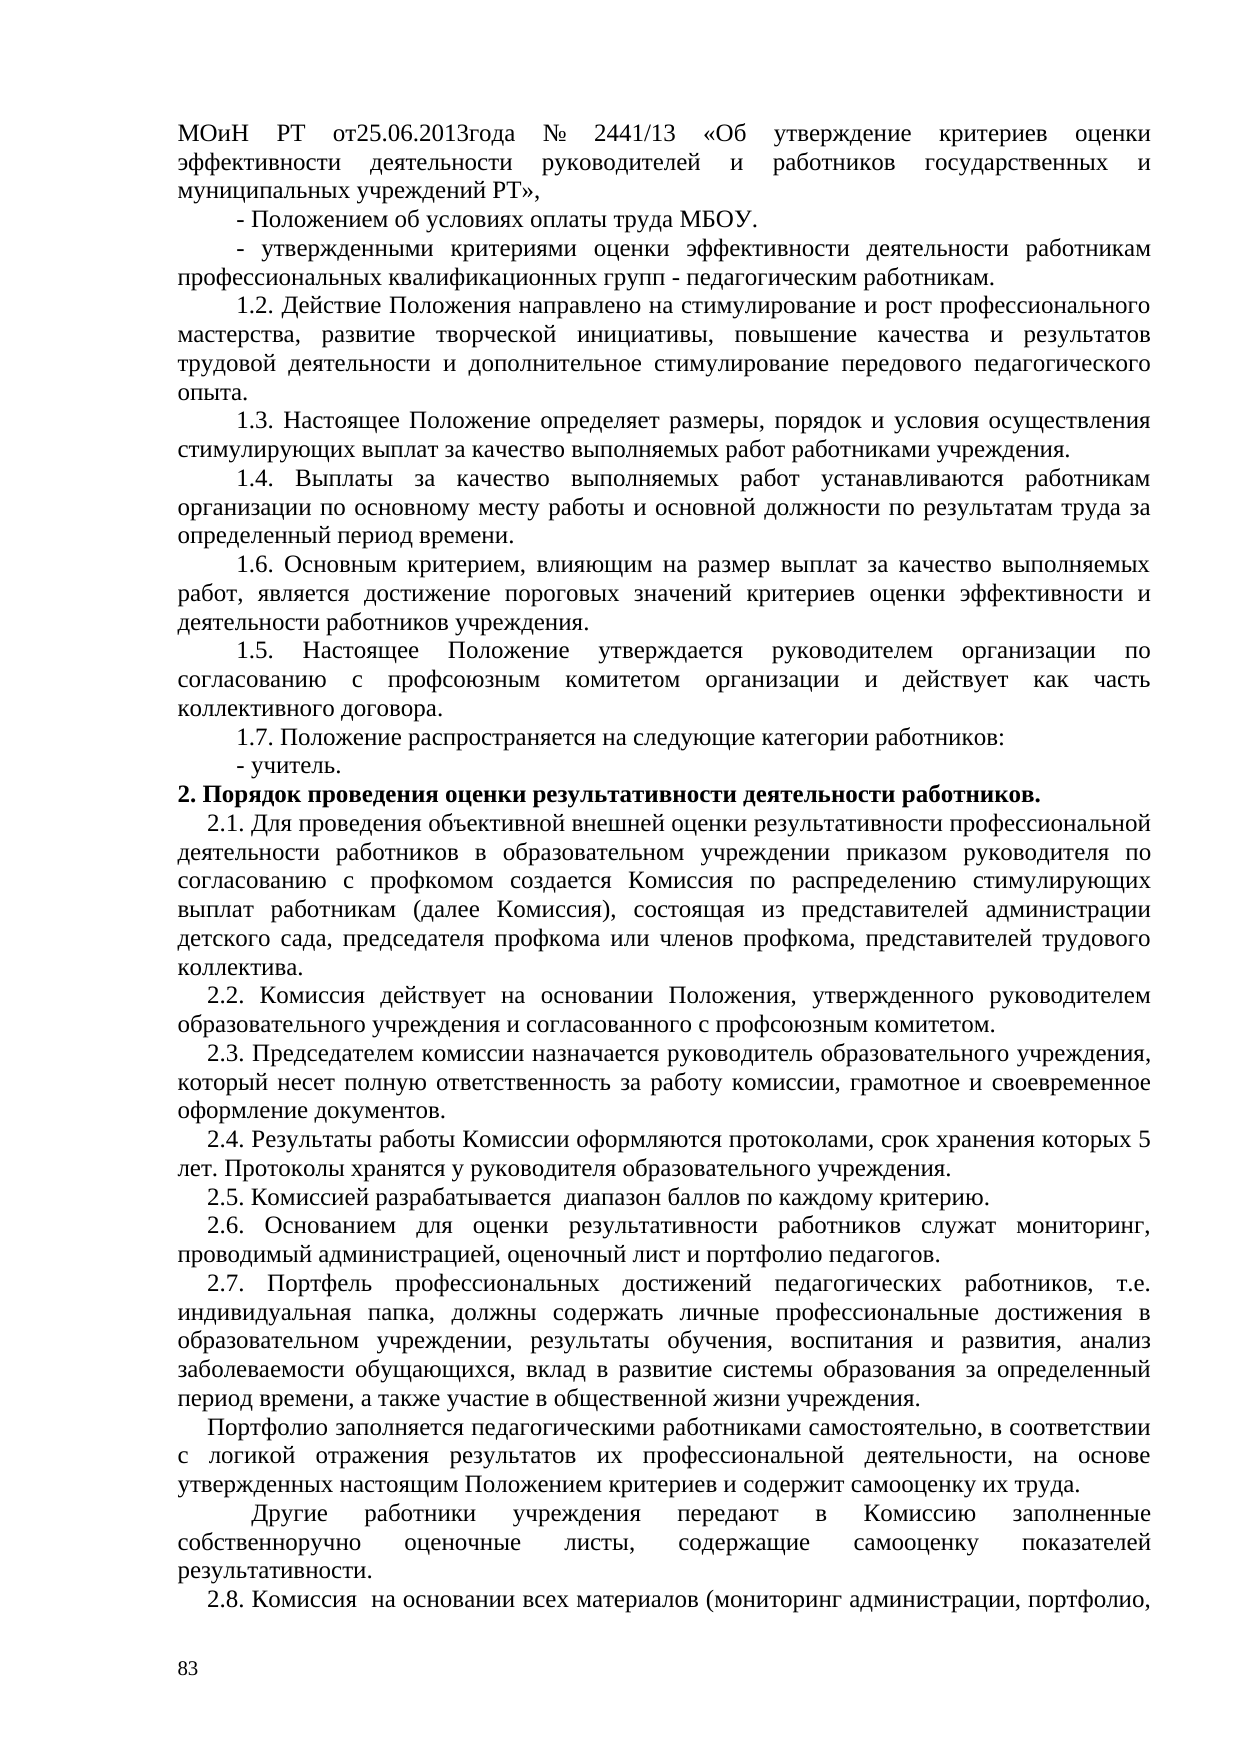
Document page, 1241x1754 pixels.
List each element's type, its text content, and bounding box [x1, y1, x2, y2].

text 2.1. Для проведения объективной внешней оценки результативности профессиональной деятельности работников в образовательном учреждении приказом руководителя по согласованию с профкомом создается Комиссия по распределению стимулирующих выплат работникам (далее Комиссия), состоящая из представителей администрации детского сада, председателя профкома или членов профкома, представителей трудового коллектива. [177, 808, 1152, 981]
text 1.4. Выплаты за качество выполняемых работ устанавливаются работникам организации по основному месту работы и основной должности по результатам труда за определенный период времени. [177, 463, 1152, 549]
text 2.3. Председателем комиссии назначается руководитель образовательного учреждения, который несет полную ответственность за работу комиссии, грамотное и своевременное оформление документов. [177, 1038, 1152, 1124]
text - учитель. [177, 751, 1152, 779]
text 1.7. Положение распространяется на следующие категории работников: [177, 722, 1152, 751]
text 2.7. Портфель профессиональных достижений педагогических работников, т.е. индивидуальная папка, должны содержать личные профессиональные достижения в образовательном учреждении, результаты обучения, воспитания и развития, анализ заболеваемости обущающихся, вклад в развитие системы образования за определенный период времени, а также участие в общественной жизни учреждения. [177, 1268, 1152, 1412]
text 2.4. Результаты работы Комиссии оформляются протоколами, срок хранения которых 5 лет. Протоколы хранятся у руководителя образовательного учреждения. [177, 1124, 1152, 1182]
text МОиН РТ от25.06.2013года № 2441/13 «Об утверждение критериев оценки эффективности деятельности руководителей и работников государственных и муниципальных учреждений РТ», [177, 118, 1152, 204]
text 2. Порядок проведения оценки результативности деятельности работников. [177, 779, 1152, 808]
text 2.2. Комиссия действует на основании Положения, утвержденного руководителем образовательного учреждения и согласованного с профсоюзным комитетом. [177, 981, 1152, 1038]
text - Положением об условиях оплаты труда МБОУ. [177, 204, 1152, 233]
text 2.5. Комиссией разрабатывается диапазон баллов по каждому критерию. [177, 1182, 1152, 1211]
text 2.8. Комиссия на основании всех материалов (мониторинг администрации, портфолио, [177, 1584, 1152, 1613]
text Портфолио заполняется педагогическими работниками самостоятельно, в соответствии с логикой отражения результатов их профессиональной деятельности, на основе утвержденных настоящим Положением критериев и содержит самооценку их труда. [177, 1412, 1152, 1498]
text 1.6. Основным критерием, влияющим на размер выплат за качество выполняемых работ, является достижение пороговых значений критериев оценки эффективности и деятельности работников учреждения. [177, 549, 1152, 636]
text 2.6. Основанием для оценки результативности работников служат мониторинг, проводимый администрацией, оценочный лист и портфолио педагогов. [177, 1211, 1152, 1268]
text Другие работники учреждения передают в Комиссию заполненные собственноручно оценочные листы, содержащие самооценку показателей результативности. [177, 1498, 1152, 1584]
text 1.2. Действие Положения направлено на стимулирование и рост профессионального мастерства, развитие творческой инициативы, повышение качества и результатов трудовой деятельности и дополнительное стимулирование передового педагогического опыта. [177, 291, 1152, 406]
text 1.3. Настоящее Положение определяет размеры, порядок и условия осуществления стимулирующих выплат за качество выполняемых работ работниками учреждения. [177, 406, 1152, 463]
text 1.5. Настоящее Положение утверждается руководителем организации по согласованию с профсоюзным комитетом организации и действует как часть коллективного договора. [177, 636, 1152, 722]
text - утвержденными критериями оценки эффективности деятельности работникам профессиональных квалификационных групп - педагогическим работникам. [177, 233, 1152, 291]
